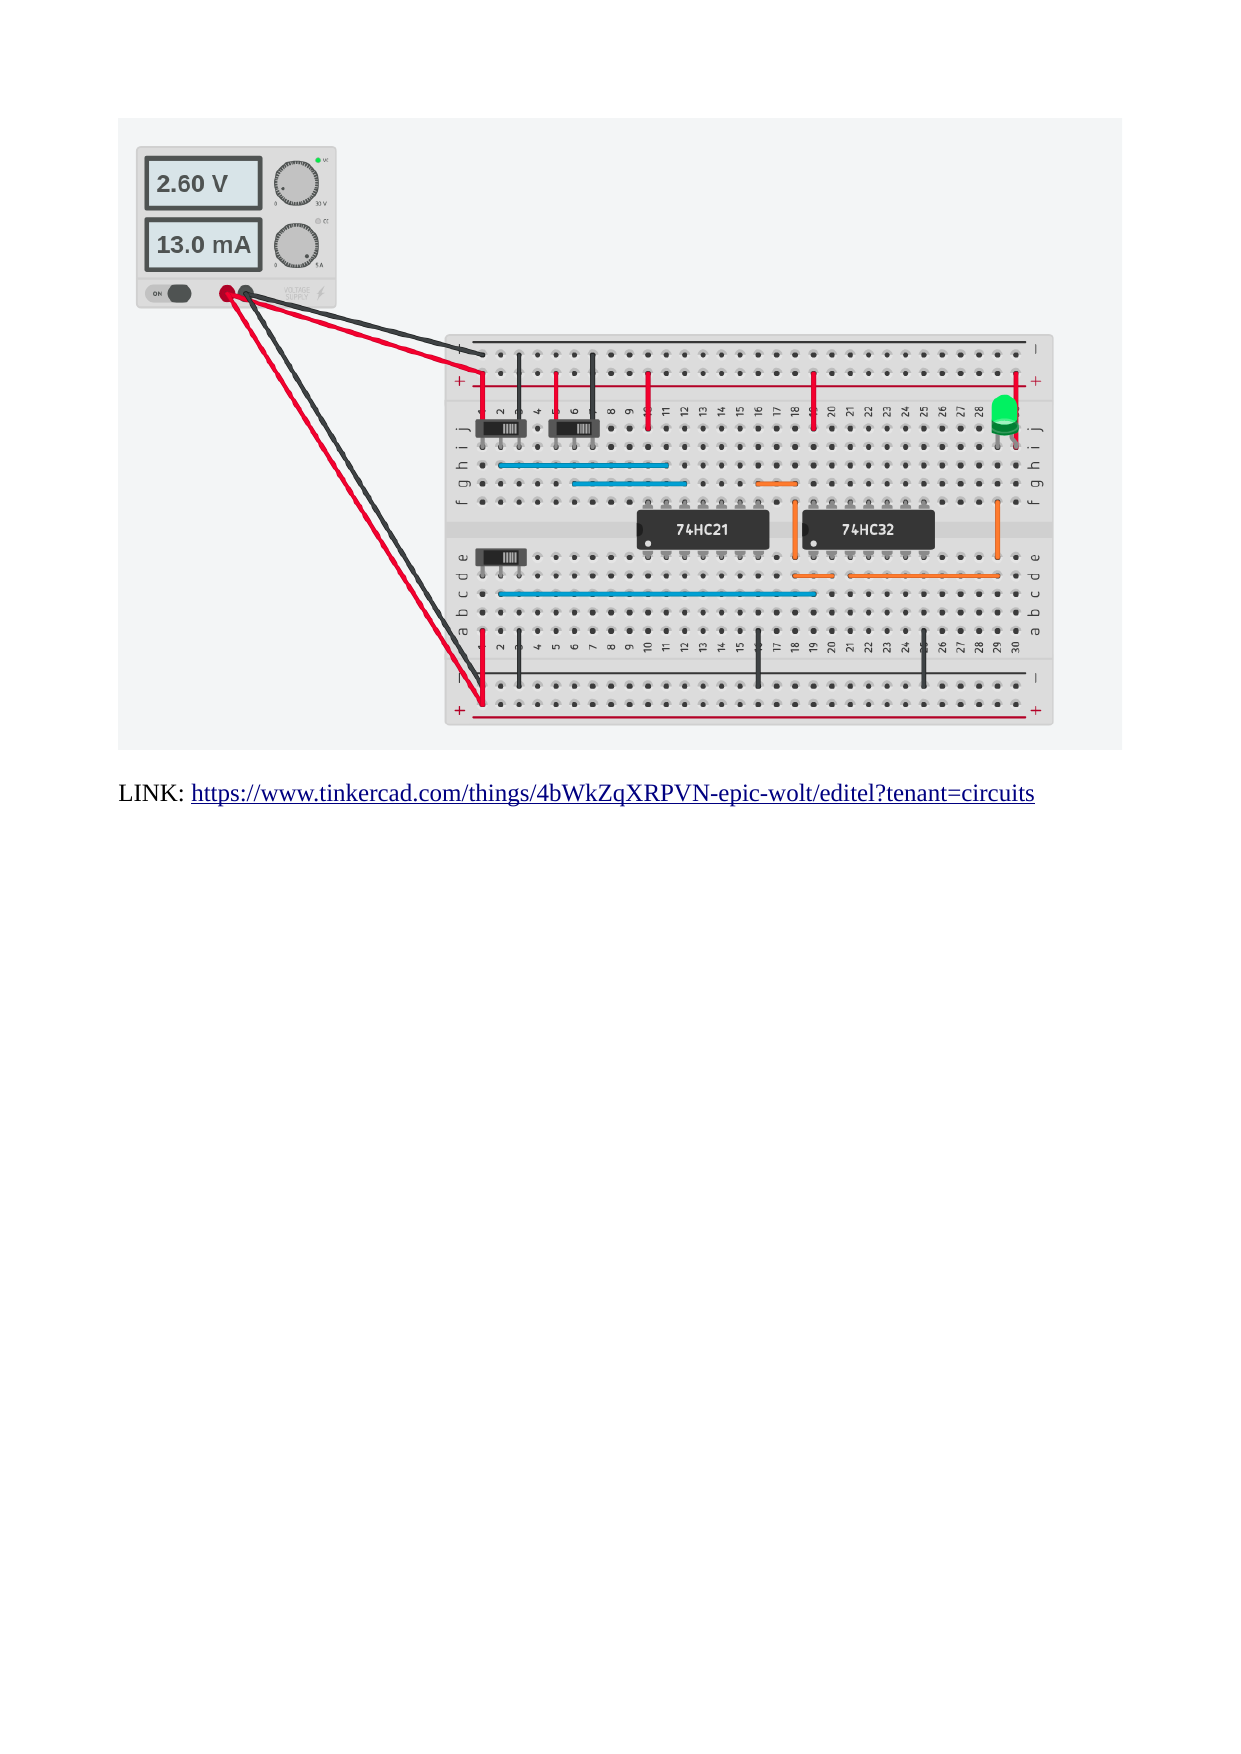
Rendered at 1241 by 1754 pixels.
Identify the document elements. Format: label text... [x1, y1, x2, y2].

picture [118, 118, 1123, 750]
text LINK: https://www.tinkercad.com/things/4bWkZqXRPVN-epic-wolt/editel?tenant=circuits [118, 778, 1122, 807]
